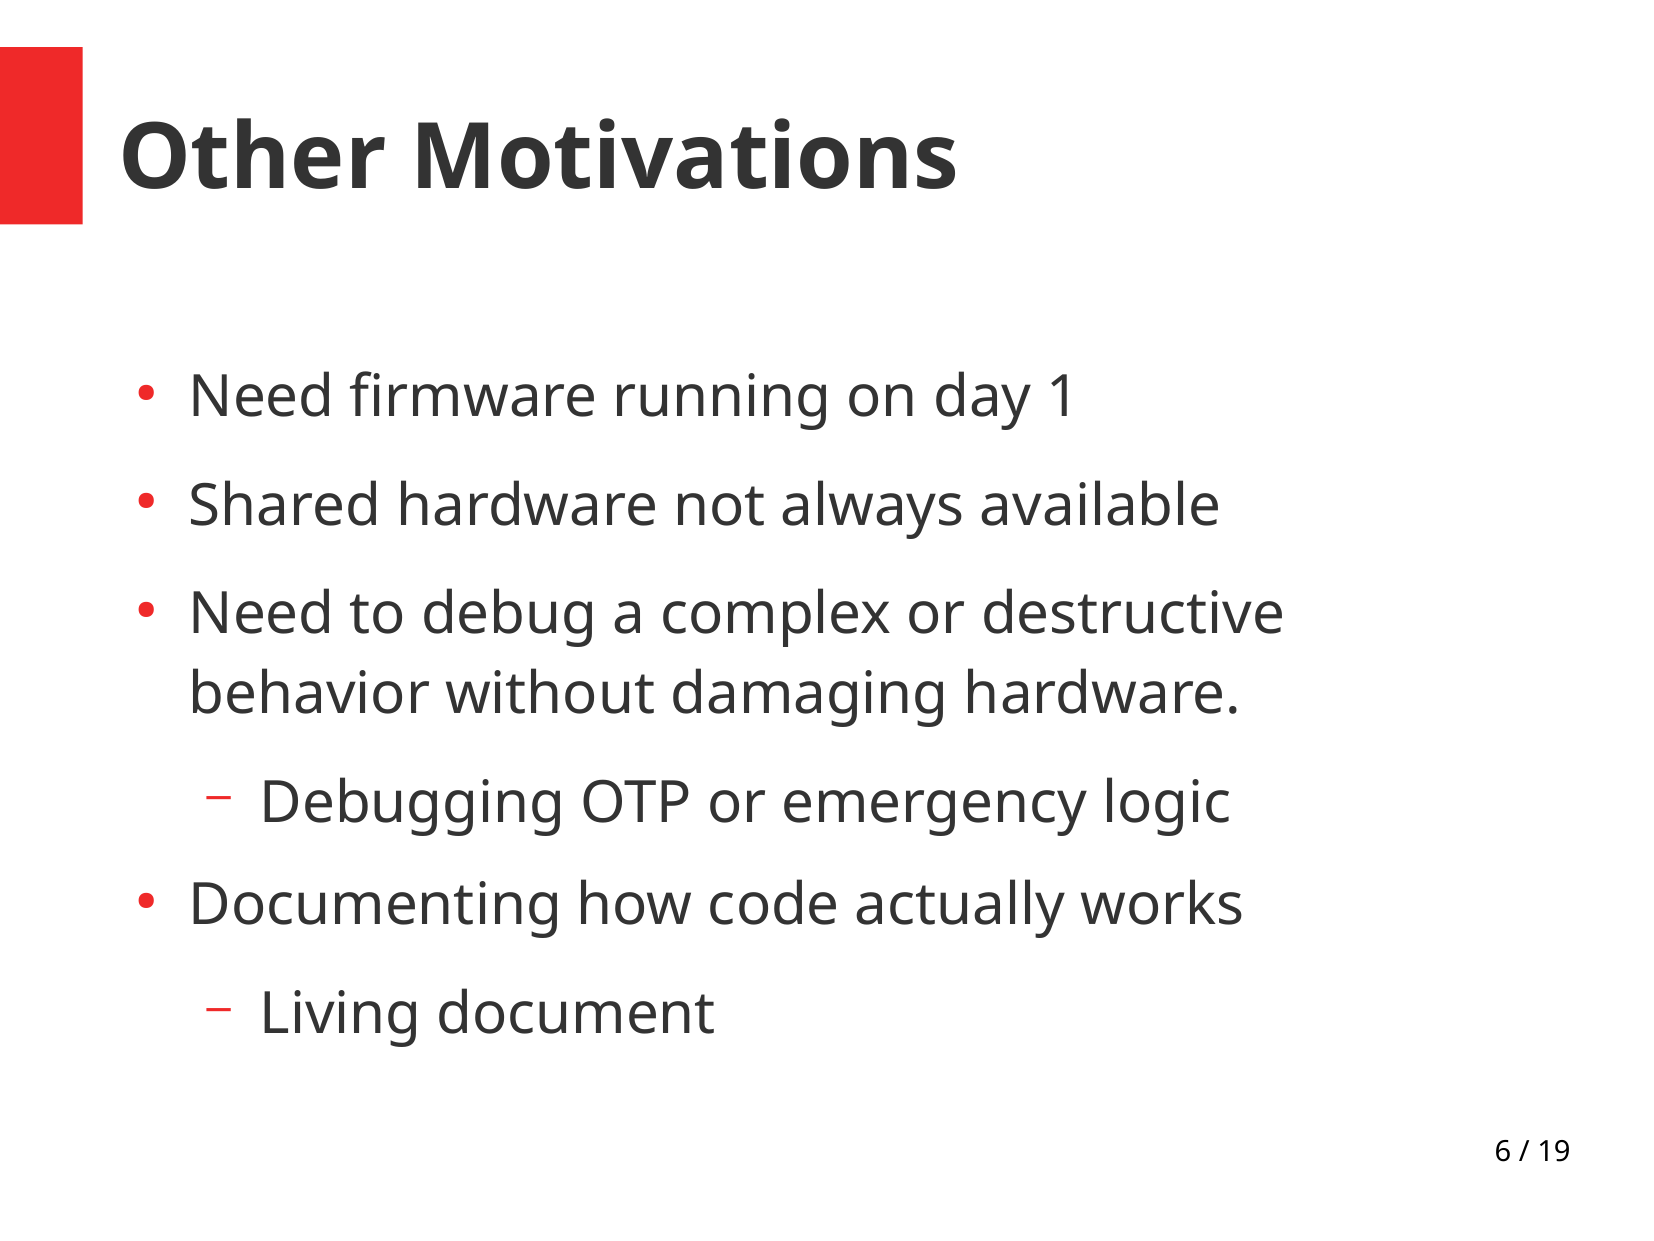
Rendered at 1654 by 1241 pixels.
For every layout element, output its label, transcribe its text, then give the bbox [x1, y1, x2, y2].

title Other Motivations [118, 49, 1571, 257]
list Need firmware running on day 1 Shared hardware not always available Need to debug a complex or destructive behavior without damaging hardware. Debugging OTP or emergency logic Documenting how code actually works Living document [118, 354, 1536, 1074]
